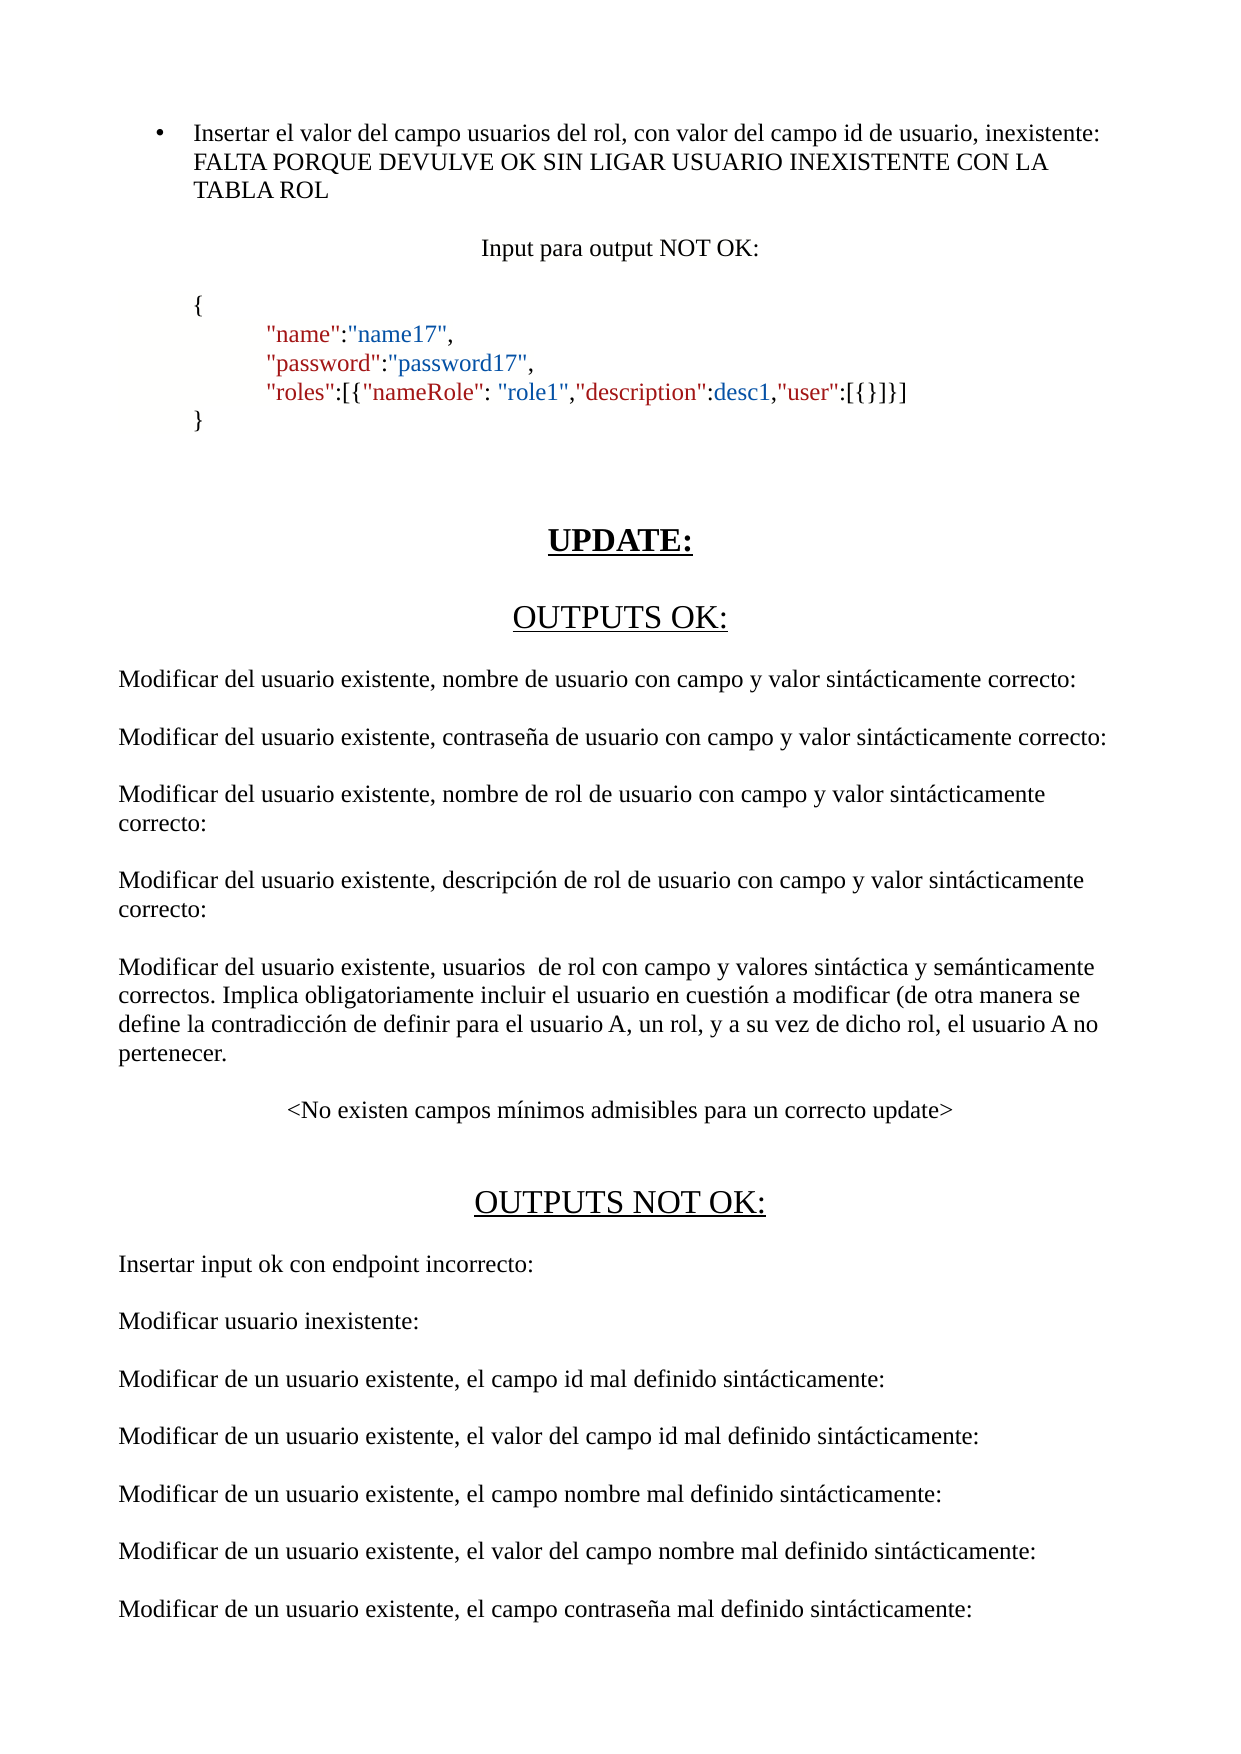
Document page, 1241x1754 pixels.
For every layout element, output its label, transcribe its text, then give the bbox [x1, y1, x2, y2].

text Insertar input ok con endpoint incorrecto: [118, 1249, 1122, 1278]
list Insertar el valor del campo usuarios del rol, con valor del campo id de usuario, inexistente: [156, 118, 1122, 147]
text Modificar de un usuario existente, el valor del campo id mal definido sintácticamente: [118, 1421, 1122, 1450]
text Modificar de un usuario existente, el campo id mal definido sintácticamente: [118, 1364, 1122, 1393]
text <No existen campos mínimos admisibles para un correcto update> [118, 1096, 1122, 1124]
text Modificar del usuario existente, contraseña de usuario con campo y valor sintácticamente correcto: [118, 722, 1122, 751]
text "roles":[{"nameRole": "role1","description":desc1,"user":[{}]}] [118, 377, 1122, 406]
text Modificar de un usuario existente, el campo contraseña mal definido sintácticamente: [118, 1594, 1122, 1623]
text "name":"name17", [118, 319, 1122, 348]
text Modificar del usuario existente, usuarios de rol con campo y valores sintáctica y semánticamente correctos. Implica obligatoriamente incluir el usuario en cuestión a modificar (de otra manera se define la contradicción de definir para el usuario A, un rol, y a su vez de dicho rol, el usuario A no pertenecer. [118, 952, 1122, 1067]
text { [118, 291, 1122, 319]
text Modificar del usuario existente, descripción de rol de usuario con campo y valor sintácticamente correcto: [118, 866, 1122, 923]
list FALTA PORQUE DEVULVE OK SIN LIGAR USUARIO INEXISTENTE CON LA TABLA ROL [156, 147, 1122, 204]
text } [118, 406, 1122, 434]
text Modificar del usuario existente, nombre de usuario con campo y valor sintácticamente correcto: [118, 664, 1122, 693]
text "password":"password17", [118, 348, 1122, 377]
text Modificar de un usuario existente, el campo nombre mal definido sintácticamente: [118, 1479, 1122, 1508]
text Modificar usuario inexistente: [118, 1306, 1122, 1335]
text Input para output NOT OK: [118, 233, 1122, 262]
text OUTPUTS OK: [118, 597, 1122, 636]
text Modificar de un usuario existente, el valor del campo nombre mal definido sintácticamente: [118, 1536, 1122, 1565]
text Modificar del usuario existente, nombre de rol de usuario con campo y valor sintácticamente correcto: [118, 779, 1122, 837]
text OUTPUTS NOT OK: [118, 1182, 1122, 1220]
text UPDATE: [118, 521, 1122, 559]
